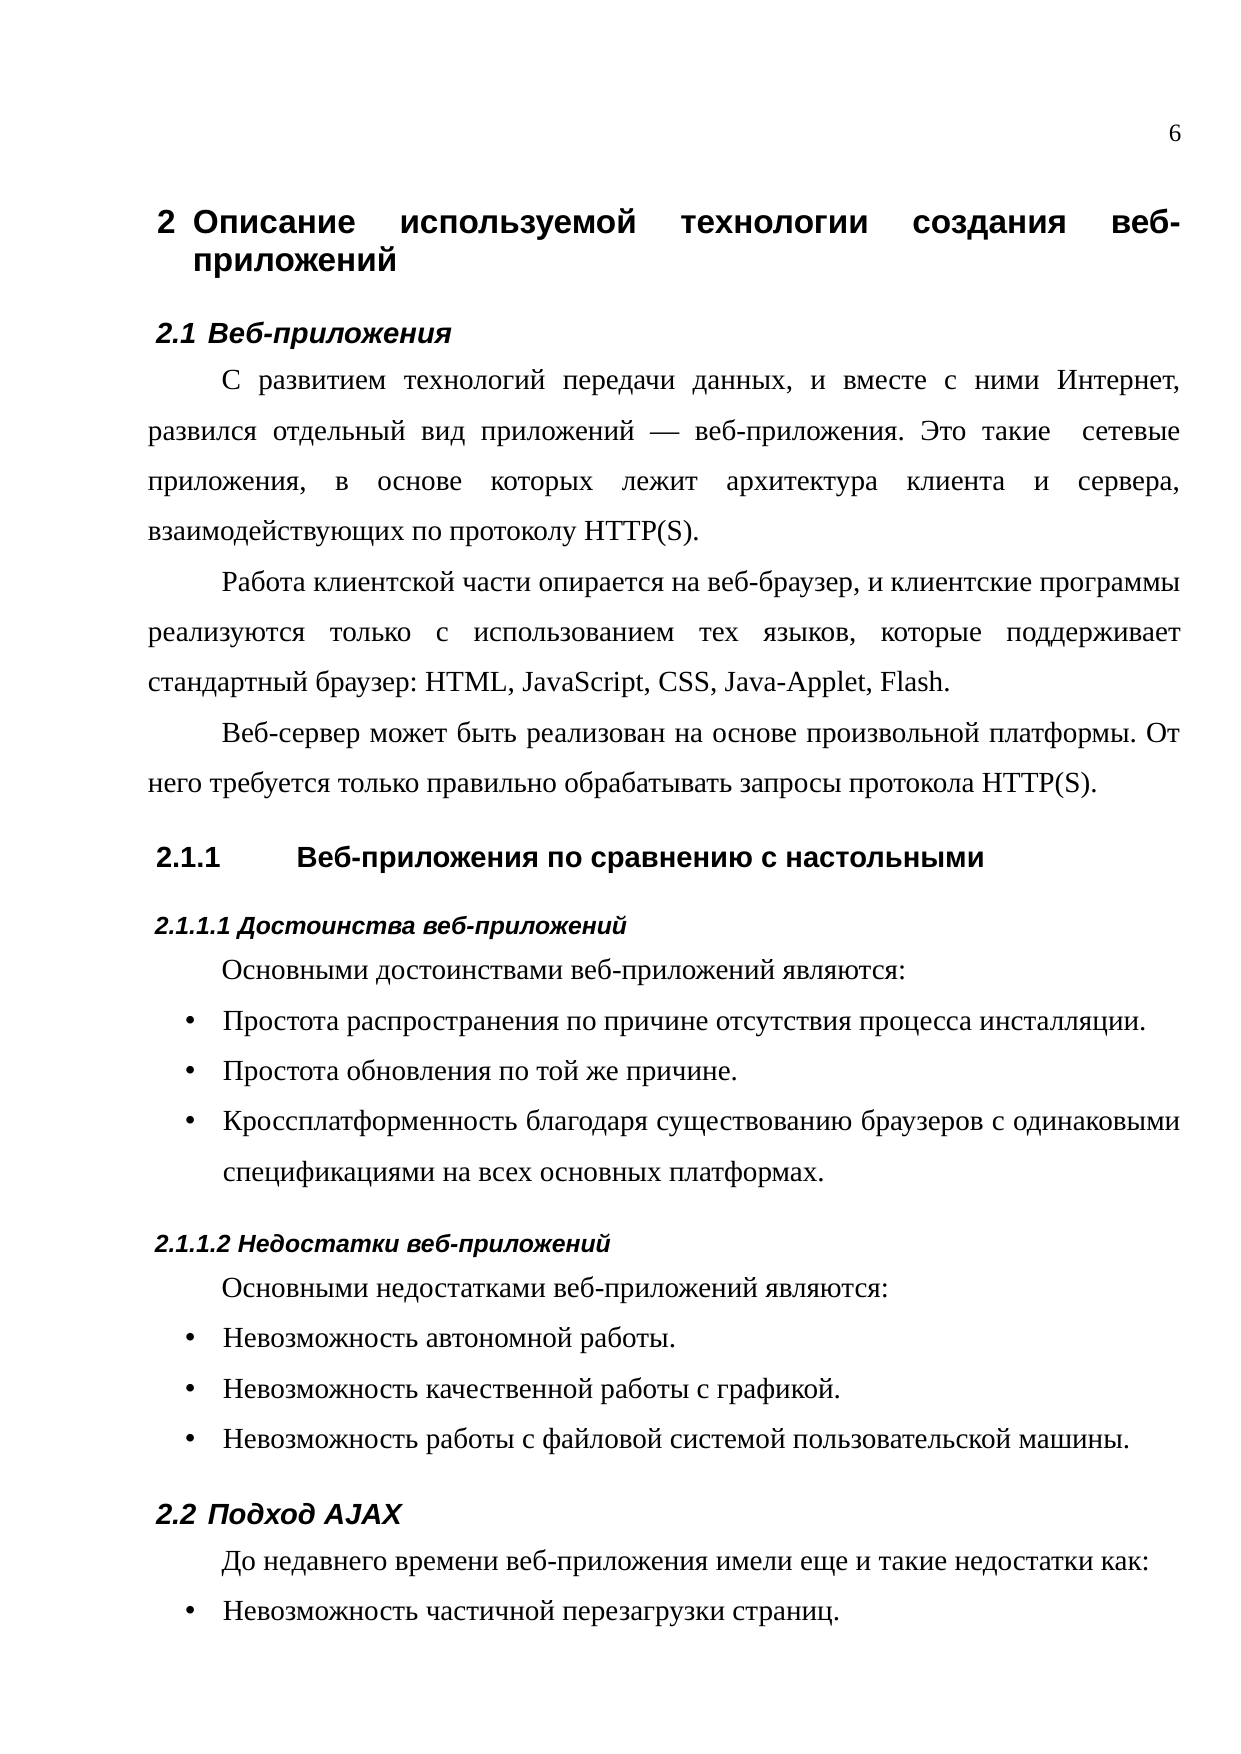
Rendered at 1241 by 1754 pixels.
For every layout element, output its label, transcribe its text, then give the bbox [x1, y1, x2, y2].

text Основными достоинствами веб-приложений являются: [148, 952, 1181, 986]
text До недавнего времени веб-приложения имели еще и такие недостатки как: [148, 1543, 1181, 1576]
text Основными недостатками веб-приложений являются: [148, 1270, 1181, 1304]
subtitle Веб-приложения [148, 316, 1181, 350]
list Простота распространения по причине отсутствия процесса инсталляции. [185, 1003, 1181, 1036]
list Невозможность частичной перезагрузки страниц. [185, 1593, 1181, 1627]
subtitle Достоинства веб-приложений [148, 911, 1181, 940]
list Невозможность работы с файловой системой пользовательской машины. [185, 1421, 1181, 1455]
list Невозможность качественной работы с графикой. [185, 1371, 1181, 1405]
text Веб-сервер может быть реализован на основе произвольной платформы. От него требуется только правильно обрабатывать запросы протокола HTTP(S). [148, 715, 1181, 798]
list Кроссплатформенность благодаря существованию браузеров с одинаковыми спецификациями на всех основных платформах. [185, 1103, 1181, 1187]
list Простота обновления по той же причине. [185, 1053, 1181, 1087]
text С развитием технологий передачи данных, и вместе с ними Интернет, развился отдельный вид приложений — веб-приложения. Это такие сетевые приложения, в основе которых лежит архитектура клиента и сервера, взаимодействующих по протоколу HTTP(S). [148, 362, 1181, 547]
list Невозможность автономной работы. [185, 1321, 1181, 1354]
subtitle Веб-приложения по сравнению с настольными [148, 840, 1181, 874]
subtitle Подход AJAX [148, 1497, 1181, 1530]
text Работа клиентской части опирается на веб-браузер, и клиентские программы реализуются только с использованием тех языков, которые поддерживает стандартный браузер: HTML, JavaScript, CSS, Java-Applet, Flash. [148, 564, 1181, 698]
subtitle Описание используемой технологии создания веб-приложений [148, 202, 1181, 279]
subtitle Недостатки веб-приложений [148, 1229, 1181, 1258]
